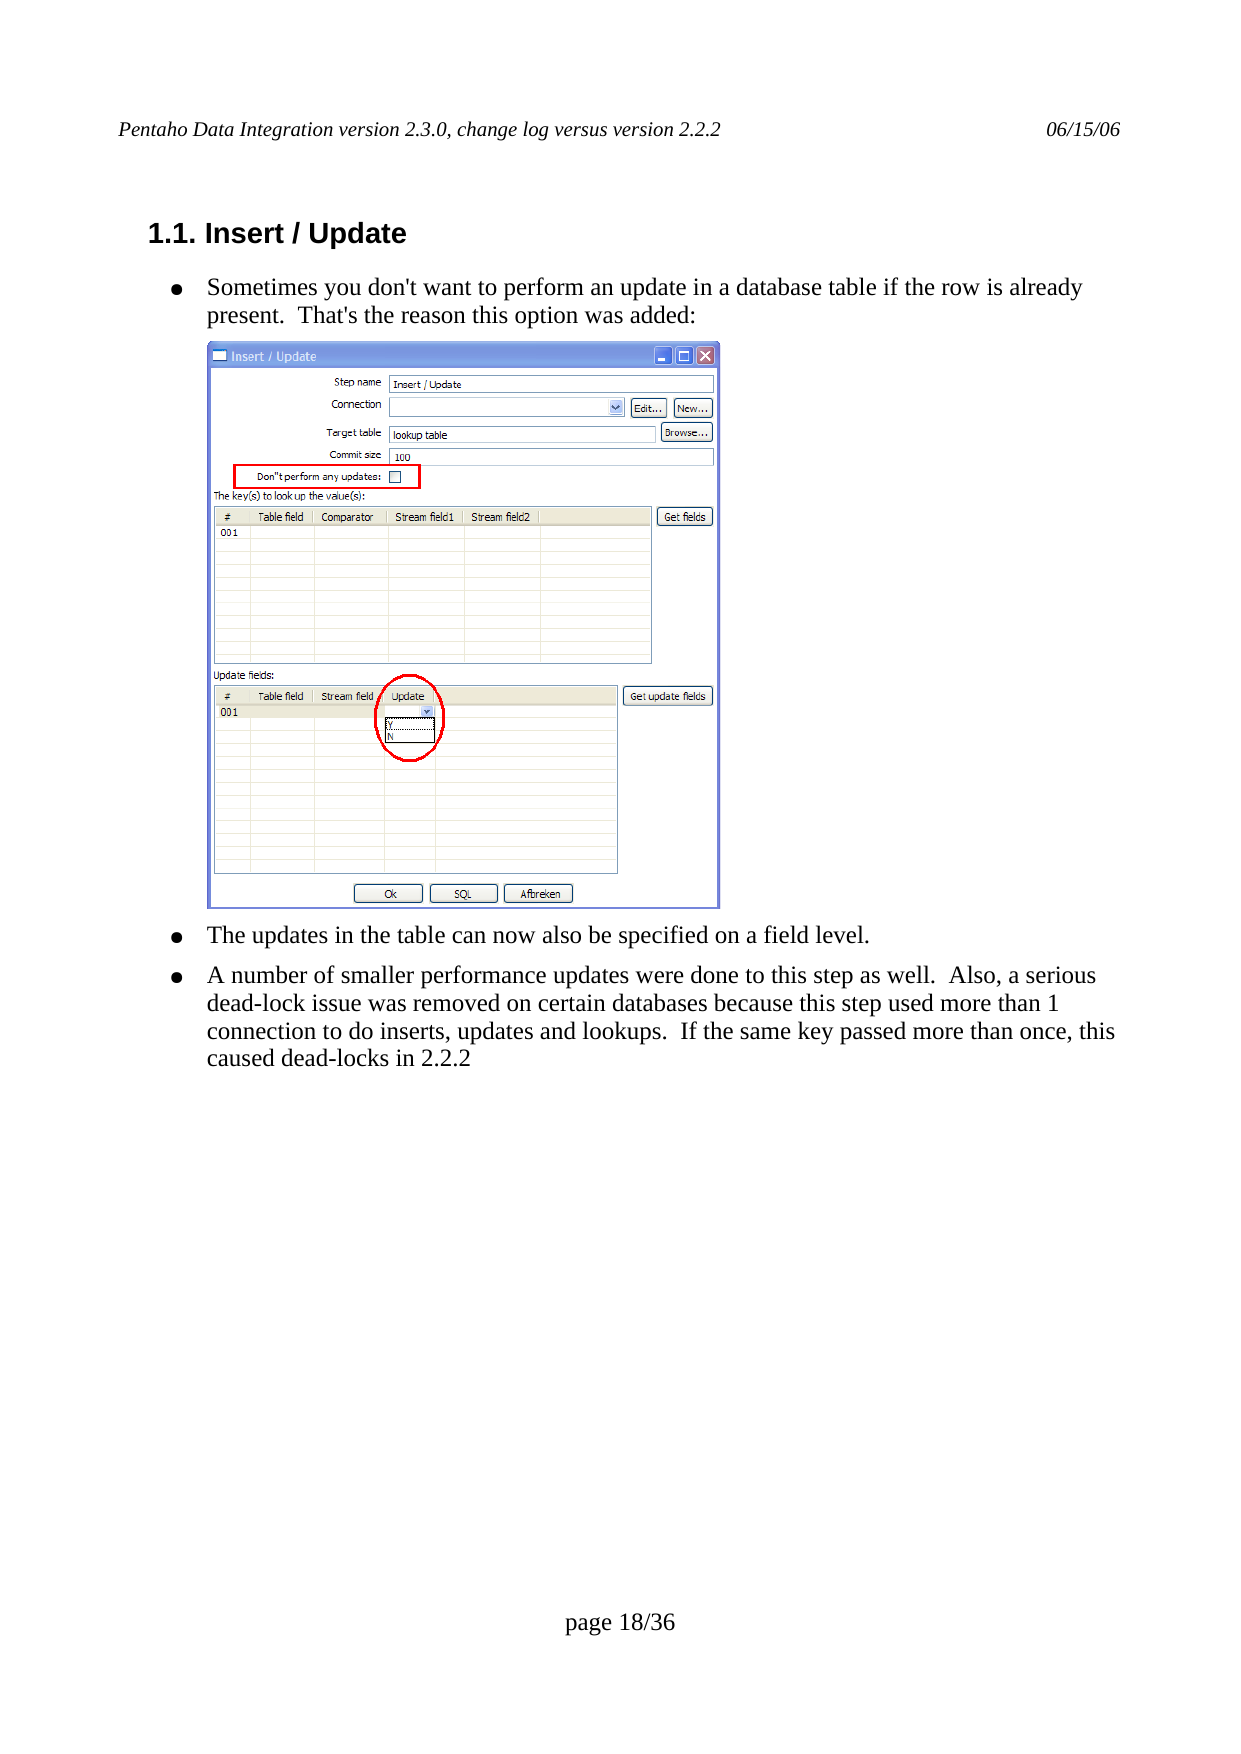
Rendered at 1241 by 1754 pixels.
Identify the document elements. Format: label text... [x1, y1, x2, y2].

list Sometimes you don't want to perform an update in a database table if the row is already present. That's the reason this option was added: [207, 273, 1122, 328]
list The updates in the table can now also be specified on a field level. [207, 921, 1122, 949]
subtitle Insert / Update [148, 217, 1122, 249]
list A number of smaller performance updates were done to this step as well. Also, a serious dead-lock issue was removed on certain databases because this step used more than 1 connection to do inserts, updates and lookups. If the same key passed more than once, this caused dead-locks in 2.2.2 [207, 961, 1122, 1072]
